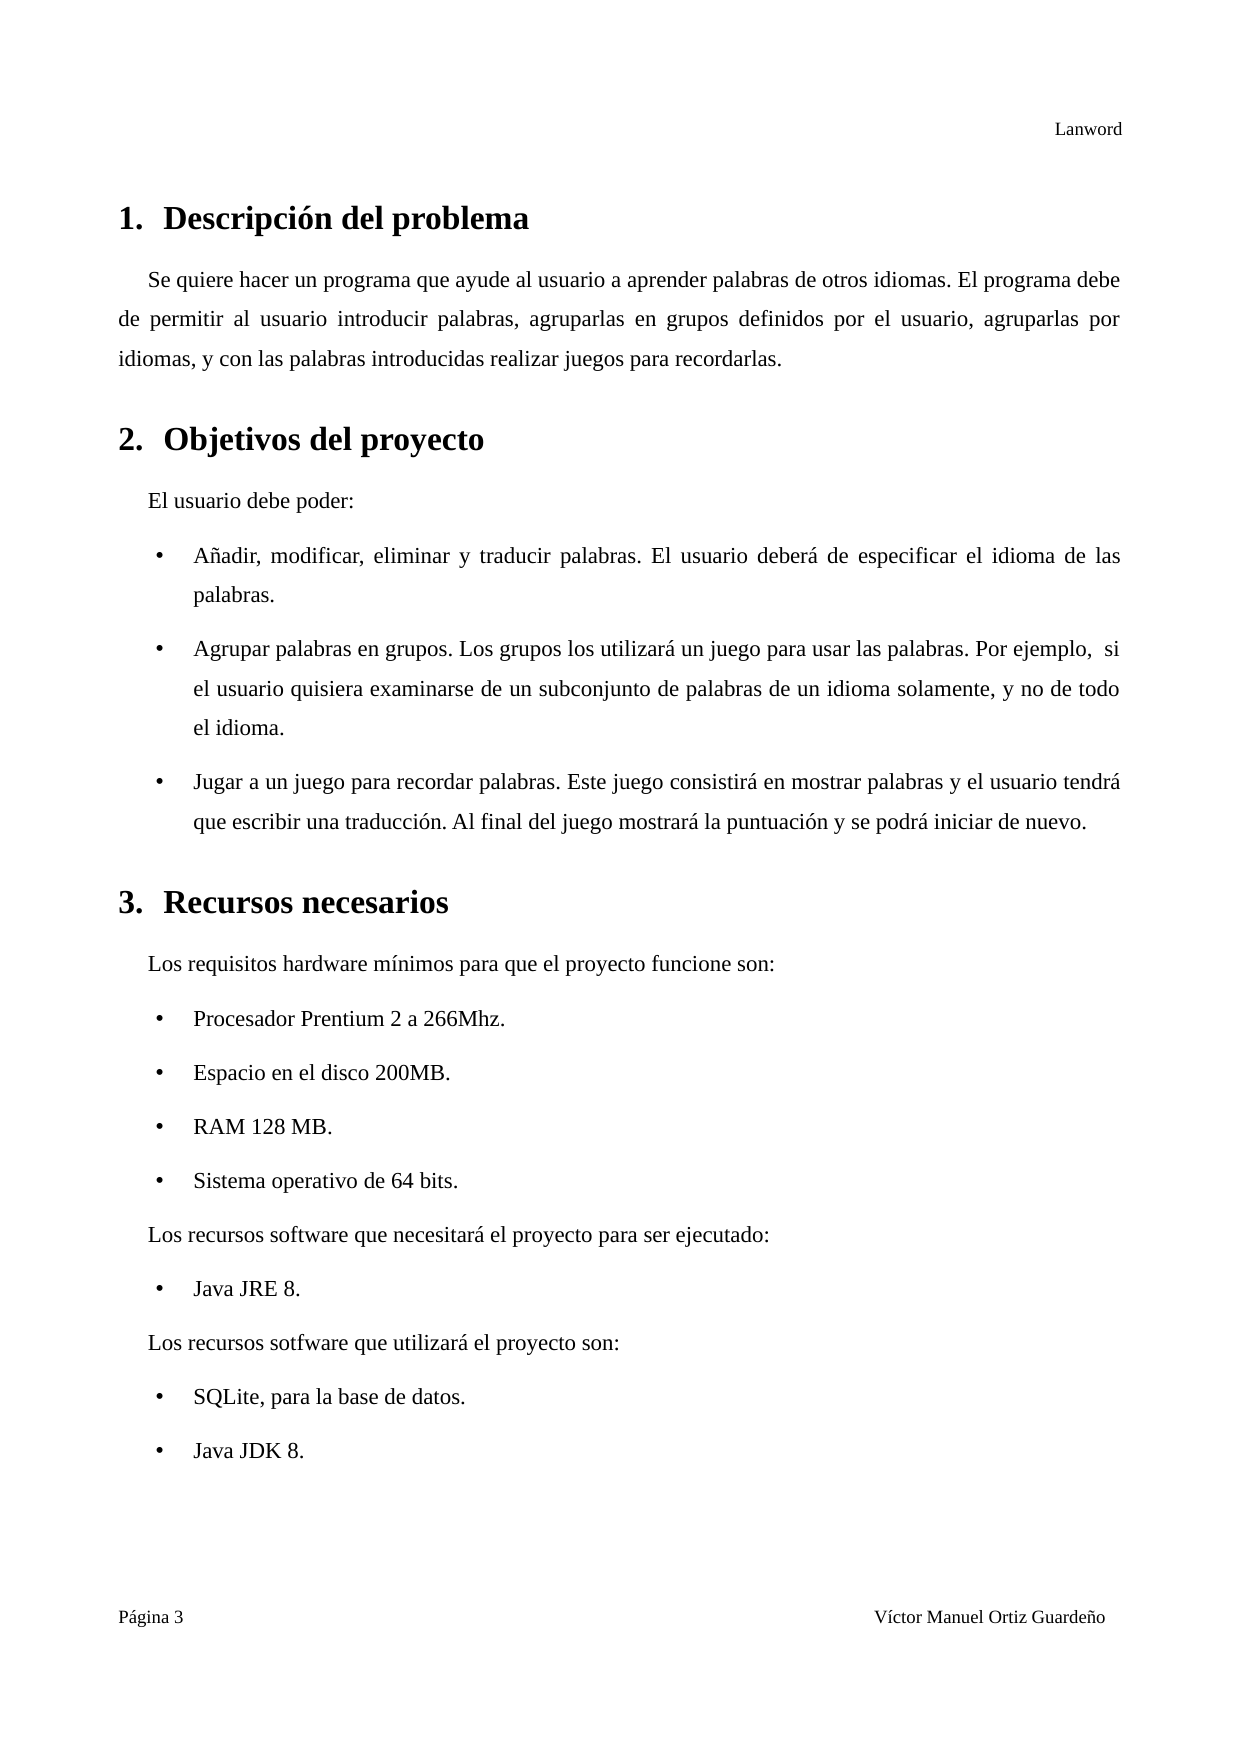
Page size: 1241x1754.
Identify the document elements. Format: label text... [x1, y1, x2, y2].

list Java JRE 8. [156, 1275, 1122, 1301]
subtitle Recursos necesarios [118, 882, 1122, 921]
list Jugar a un juego para recordar palabras. Este juego consistirá en mostrar palabras y el usuario tendrá que escribir una traducción. Al final del juego mostrará la puntuación y se podrá iniciar de nuevo. [156, 768, 1122, 834]
list RAM 128 MB. [156, 1113, 1122, 1139]
text Los recursos sotfware que utilizará el proyecto son: [118, 1329, 1122, 1355]
list Agrupar palabras en grupos. Los grupos los utilizará un juego para usar las palabras. Por ejemplo, si el usuario quisiera examinarse de un subconjunto de palabras de un idioma solamente, y no de todo el idioma. [156, 635, 1122, 741]
text Se quiere hacer un programa que ayude al usuario a aprender palabras de otros idiomas. El programa debe de permitir al usuario introducir palabras, agruparlas en grupos definidos por el usuario, agruparlas por idiomas, y con las palabras introducidas realizar juegos para recordarlas. [118, 266, 1122, 371]
list Procesador Prentium 2 a 266Mhz. [156, 1004, 1122, 1031]
subtitle Objetivos del proyecto [118, 419, 1122, 458]
list Espacio en el disco 200MB. [156, 1059, 1122, 1085]
text Los requisitos hardware mínimos para que el proyecto funcione son: [118, 951, 1122, 977]
list SQLite, para la base de datos. [156, 1383, 1122, 1409]
list Sistema operativo de 64 bits. [156, 1167, 1122, 1193]
list Java JDK 8. [156, 1437, 1122, 1463]
list Añadir, modificar, eliminar y traducir palabras. El usuario deberá de especificar el idioma de las palabras. [156, 542, 1122, 607]
text El usuario debe poder: [118, 488, 1122, 514]
text Los recursos software que necesitará el proyecto para ser ejecutado: [118, 1221, 1122, 1247]
subtitle Descripción del problema [118, 198, 1122, 236]
